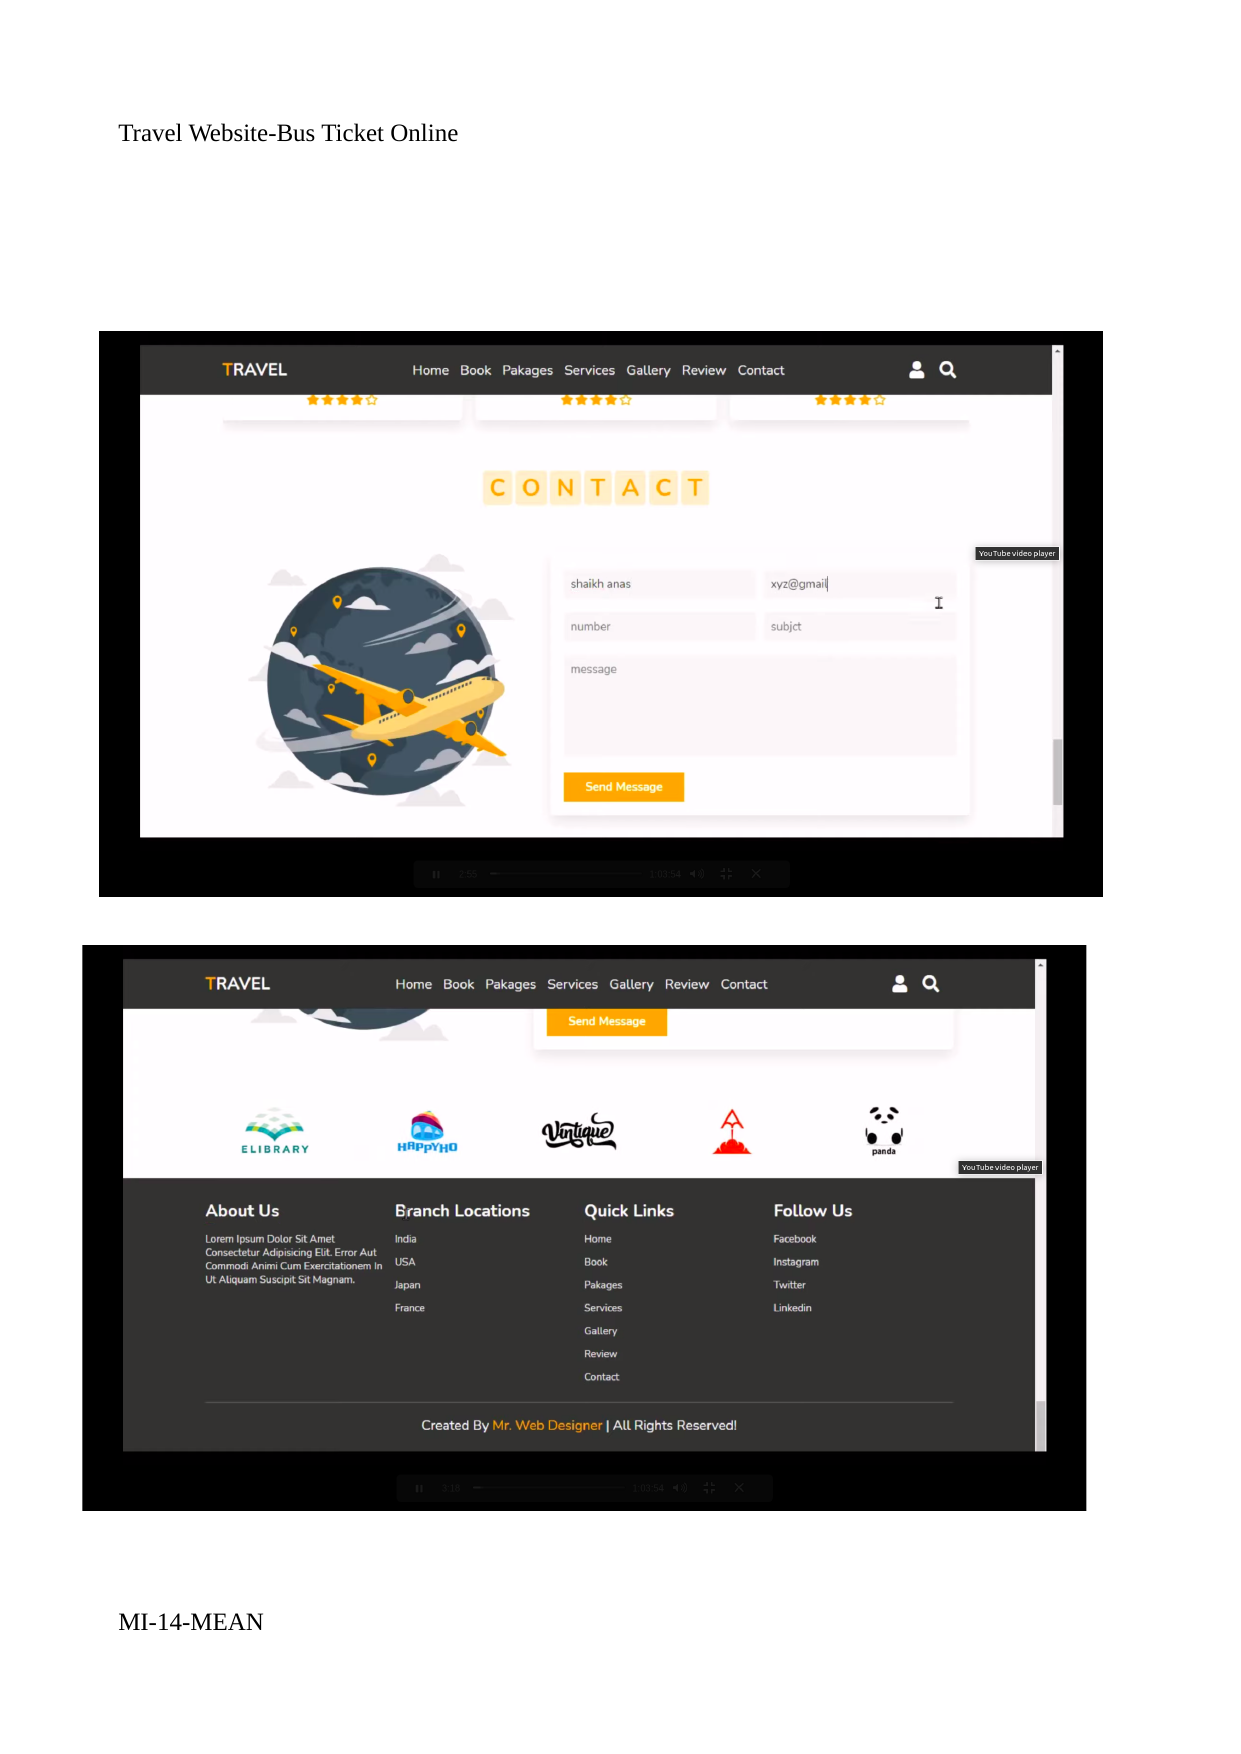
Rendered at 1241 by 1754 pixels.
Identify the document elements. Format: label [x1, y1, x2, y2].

picture [99, 331, 1103, 897]
picture [82, 945, 1087, 1511]
